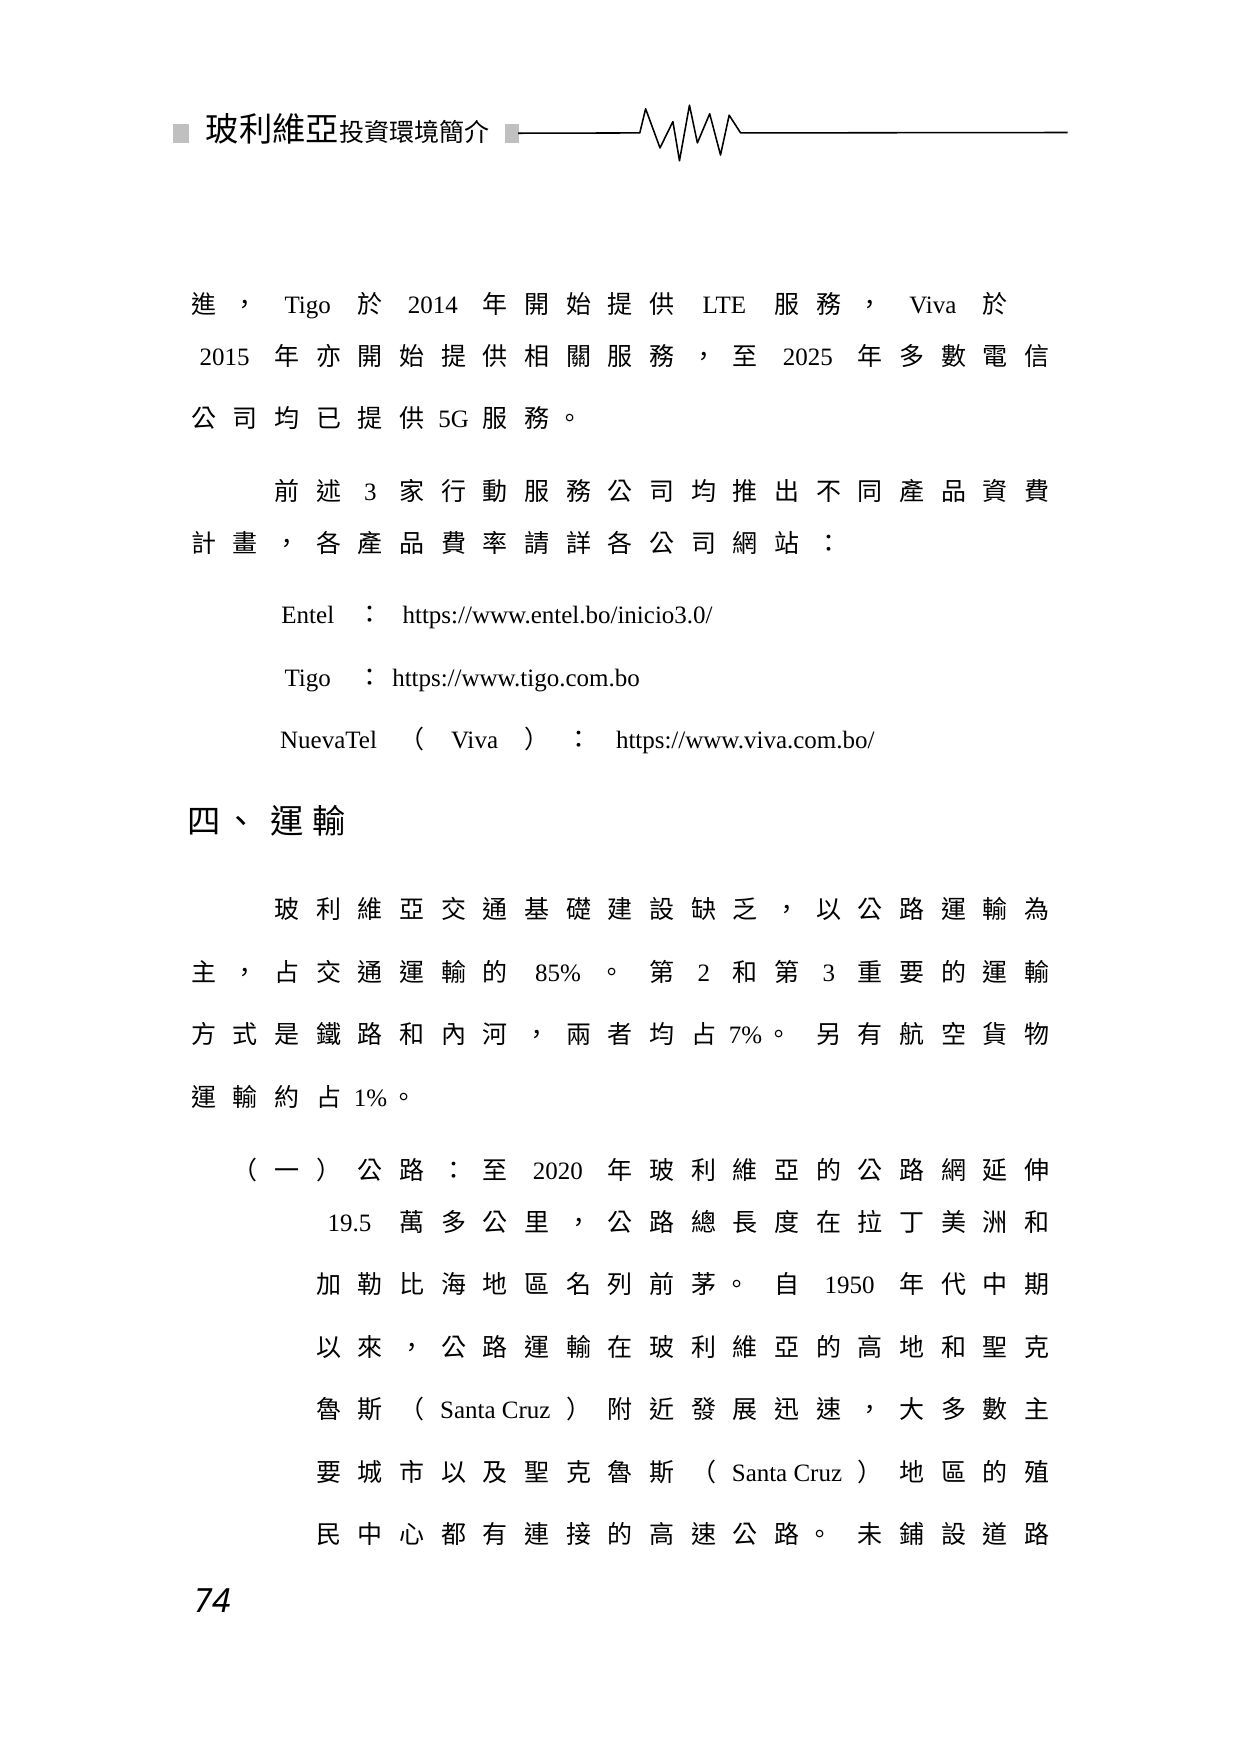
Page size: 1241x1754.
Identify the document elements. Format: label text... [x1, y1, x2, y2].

text 玻利維亞交通基礎建設缺乏，以公路運輸為主，占交通運輸的85%。第2和第3重要的運輸方式是鐵路和內河，兩者均占7%。另有航空貨物運輸約占1%。 [183, 866, 1058, 1116]
text 前述3家行動服務公司均推出不同產品資費計畫，各產品費率請詳各公司網站： [183, 438, 1058, 563]
text Tigo：https://www.tigo.com.bo [183, 625, 1058, 688]
text （一）公路：至2020年玻利維亞的公路網延伸19.5萬多公里，公路總長度在拉丁美洲和加勒比海地區名列前茅。自1950年代中期以來，公路運輸在玻利維亞的高地和聖克魯斯（Santa Cruz）附近發展迅速，大多數主要城市以及聖克魯斯（Santa Cruz）地區的殖民中心都有連接的高速公路。未鋪設道路 [207, 1116, 1058, 1554]
text 進，Tigo於2014年開始提供LTE服務，Viva於2015年亦開始提供相關服務，至2025年多數電信公司均已提供5G服務。 [183, 250, 1058, 438]
text 四、運輸 [183, 777, 1058, 839]
text NuevaTel（Viva）：https://www.viva.com.bo/ [183, 688, 1058, 750]
text Entel：https://www.entel.bo/inicio3.0/ [183, 563, 1058, 625]
